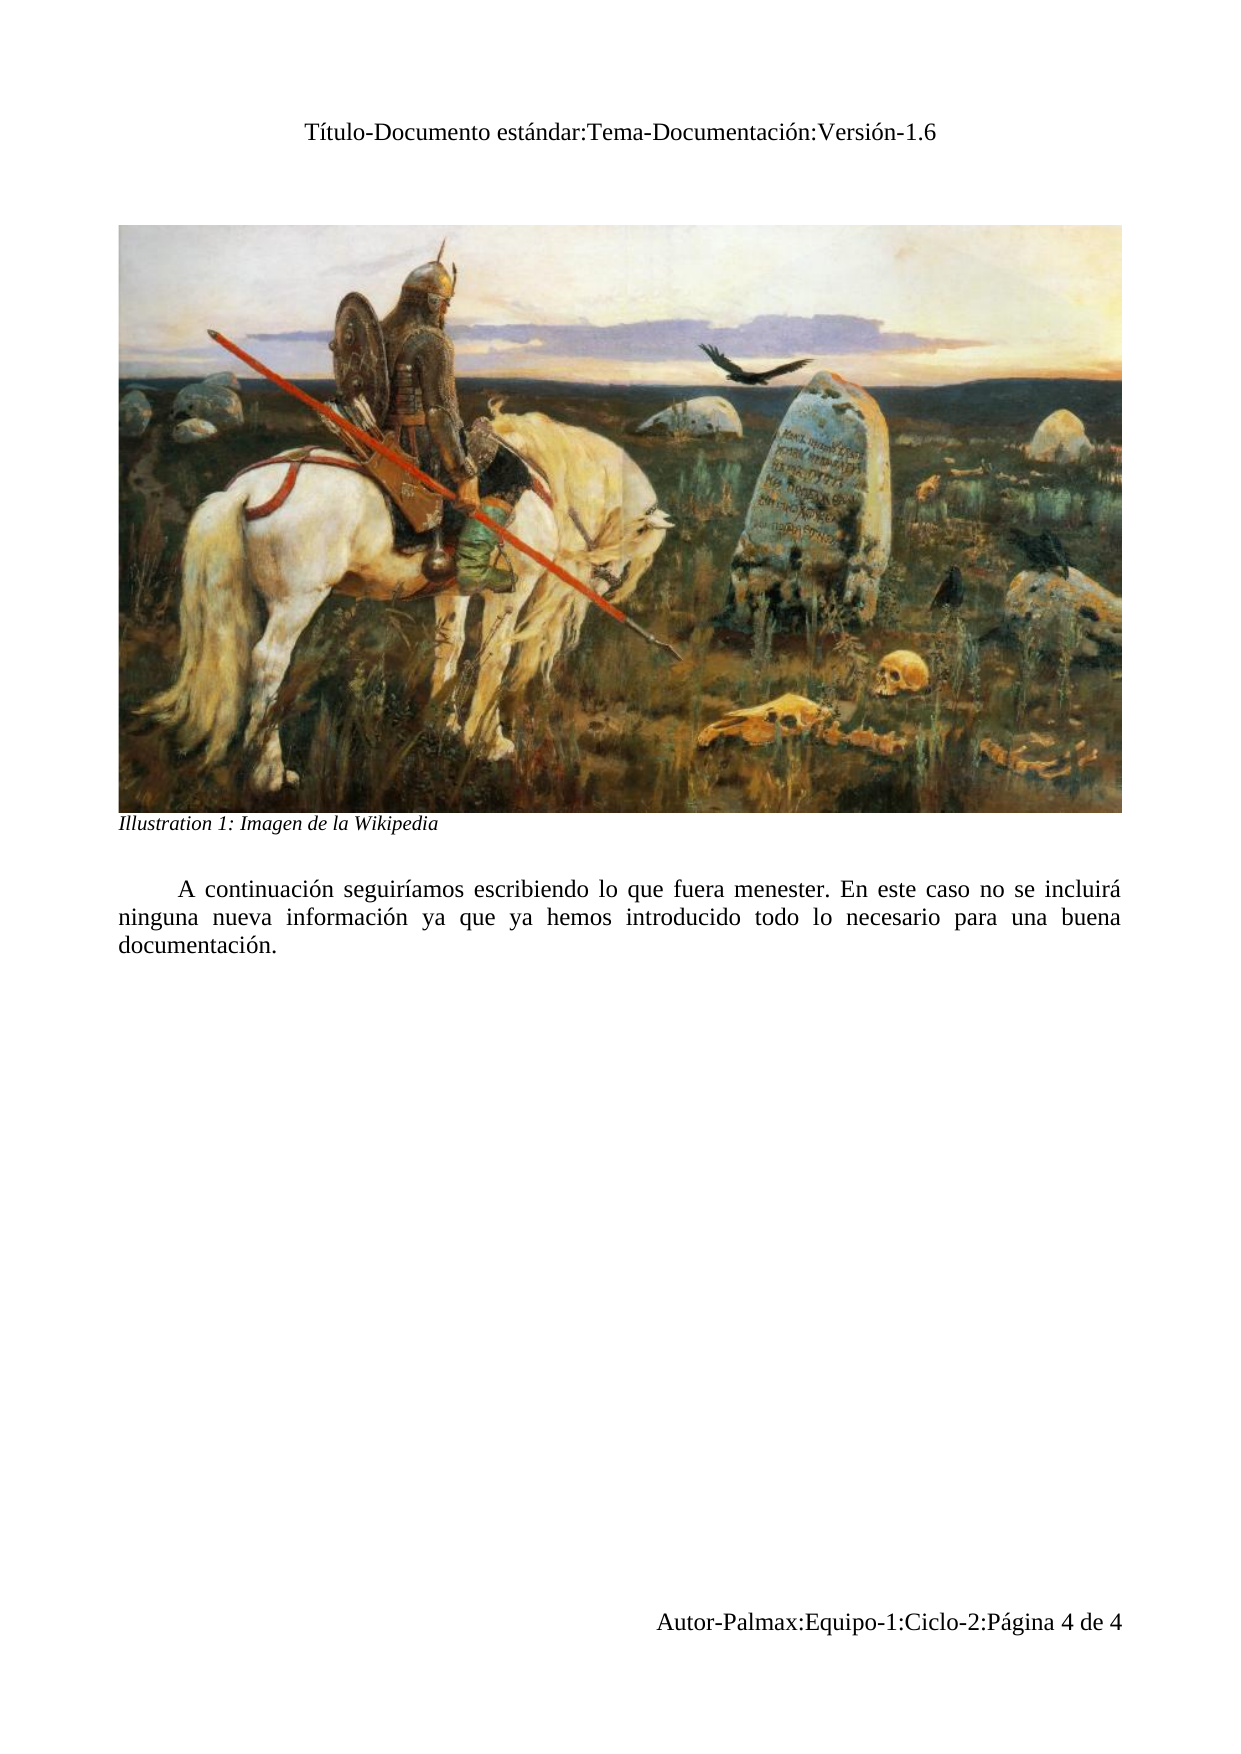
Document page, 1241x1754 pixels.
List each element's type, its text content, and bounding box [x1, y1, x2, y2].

text Illustration 1: Imagen de la Wikipedia [118, 813, 1122, 835]
text A continuación seguiríamos escribiendo lo que fuera menester. En este caso no se incluirá ninguna nueva información ya que ya hemos introducido todo lo necesario para una buena documentación. [118, 876, 1122, 959]
picture [118, 225, 1122, 813]
